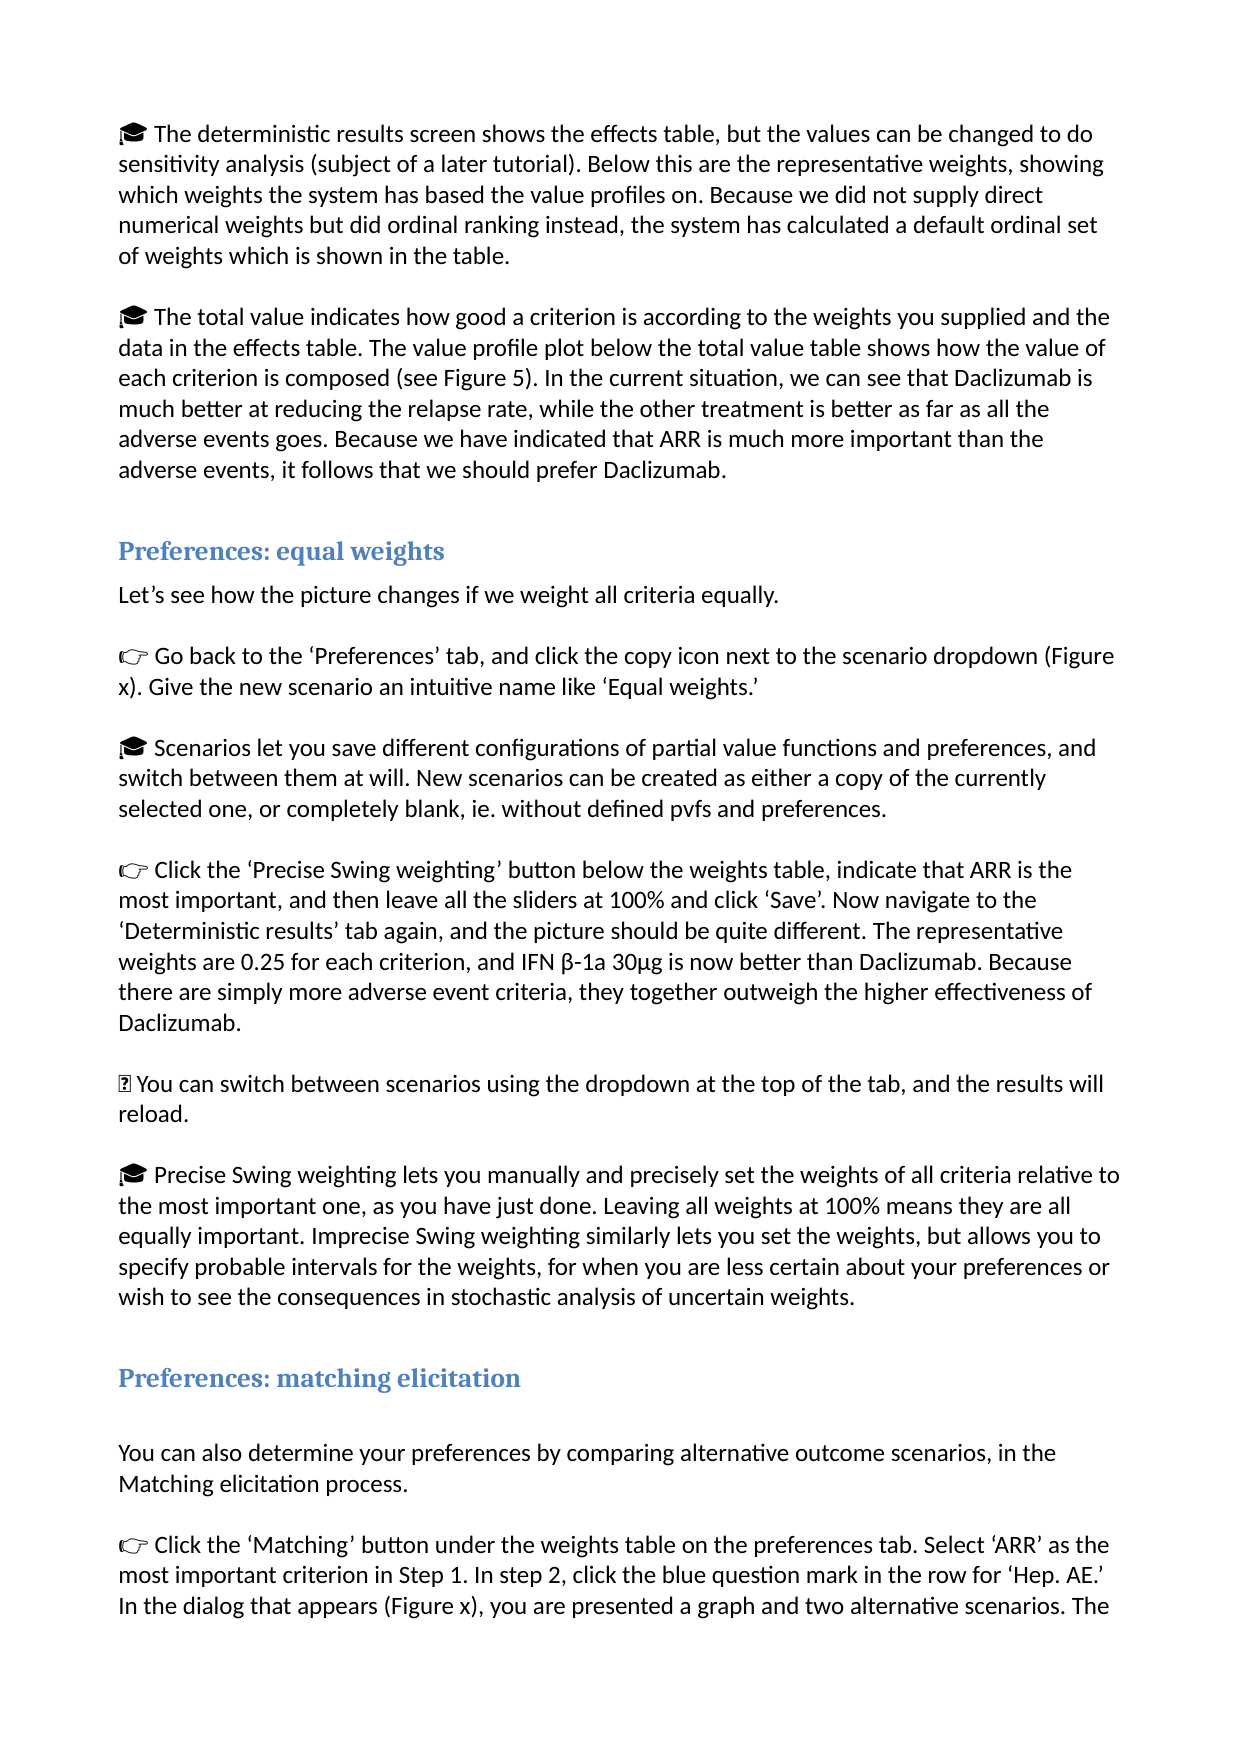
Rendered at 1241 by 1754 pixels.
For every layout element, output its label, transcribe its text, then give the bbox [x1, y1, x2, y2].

text 🎓 The total value indicates how good a criterion is according to the weights you supplied and the data in the effects table. The value profile plot below the total value table shows how the value of each criterion is composed (see Figure 5). In the current situation, we can see that Daclizumab is much better at reducing the relapse rate, while the other treatment is better as far as all the adverse events goes. Because we have indicated that ARR is much more important than the adverse events, it follows that we should prefer Daclizumab. [118, 301, 1122, 484]
text 🎓 Scenarios let you save different configurations of partial value functions and preferences, and switch between them at will. New scenarios can be created as either a copy of the currently selected one, or completely blank, ie. without defined pvfs and preferences. [118, 732, 1122, 823]
subtitle Preferences: matching elicitation [118, 1363, 1122, 1394]
text Let’s see how the picture changes if we weight all criteria equally. [118, 579, 1122, 610]
text 👉 Click the ‘Matching’ button under the weights table on the preferences tab. Select ‘ARR’ as the most important criterion in Step 1. In step 2, click the blue question mark in the row for ‘Hep. AE.’ In the dialog that appears (Figure x), you are presented a graph and two alternative scenarios. The [118, 1529, 1122, 1621]
text 👉 Click the ‘Precise Swing weighting’ button below the weights table, indicate that ARR is the most important, and then leave all the sliders at 100% and click ‘Save’. Now navigate to the ‘Deterministic results’ tab again, and the picture should be quite different. The representative weights are 0.25 for each criterion, and IFN β-1a 30µg is now better than Daclizumab. Because there are simply more adverse event criteria, they together outweigh the higher effectiveness of Daclizumab. [118, 854, 1122, 1037]
text 🎓 The deterministic results screen shows the effects table, but the values can be changed to do sensitivity analysis (subject of a later tutorial). Below this are the representative weights, showing which weights the system has based the value profiles on. Because we did not supply direct numerical weights but did ordinal ranking instead, the system has calculated a default ordinal set of weights which is shown in the table. [118, 118, 1122, 271]
subtitle Preferences: equal weights [118, 536, 1122, 567]
text 👉 Go back to the ‘Preferences’ tab, and click the copy icon next to the scenario dropdown (Figure x). Give the new scenario an intuitive name like ‘Equal weights.’ [118, 640, 1122, 701]
text 💡 You can switch between scenarios using the dropdown at the top of the tab, and the results will reload. [118, 1068, 1122, 1129]
text 🎓 Precise Swing weighting lets you manually and precisely set the weights of all criteria relative to the most important one, as you have just done. Leaving all weights at 100% means they are all equally important. Imprecise Swing weighting similarly lets you set the weights, but allows you to specify probable intervals for the weights, for when you are less certain about your preferences or wish to see the consequences in stochastic analysis of uncertain weights. [118, 1159, 1122, 1312]
text You can also determine your preferences by comparing alternative outcome scenarios, in the Matching elicitation process. [118, 1437, 1122, 1498]
